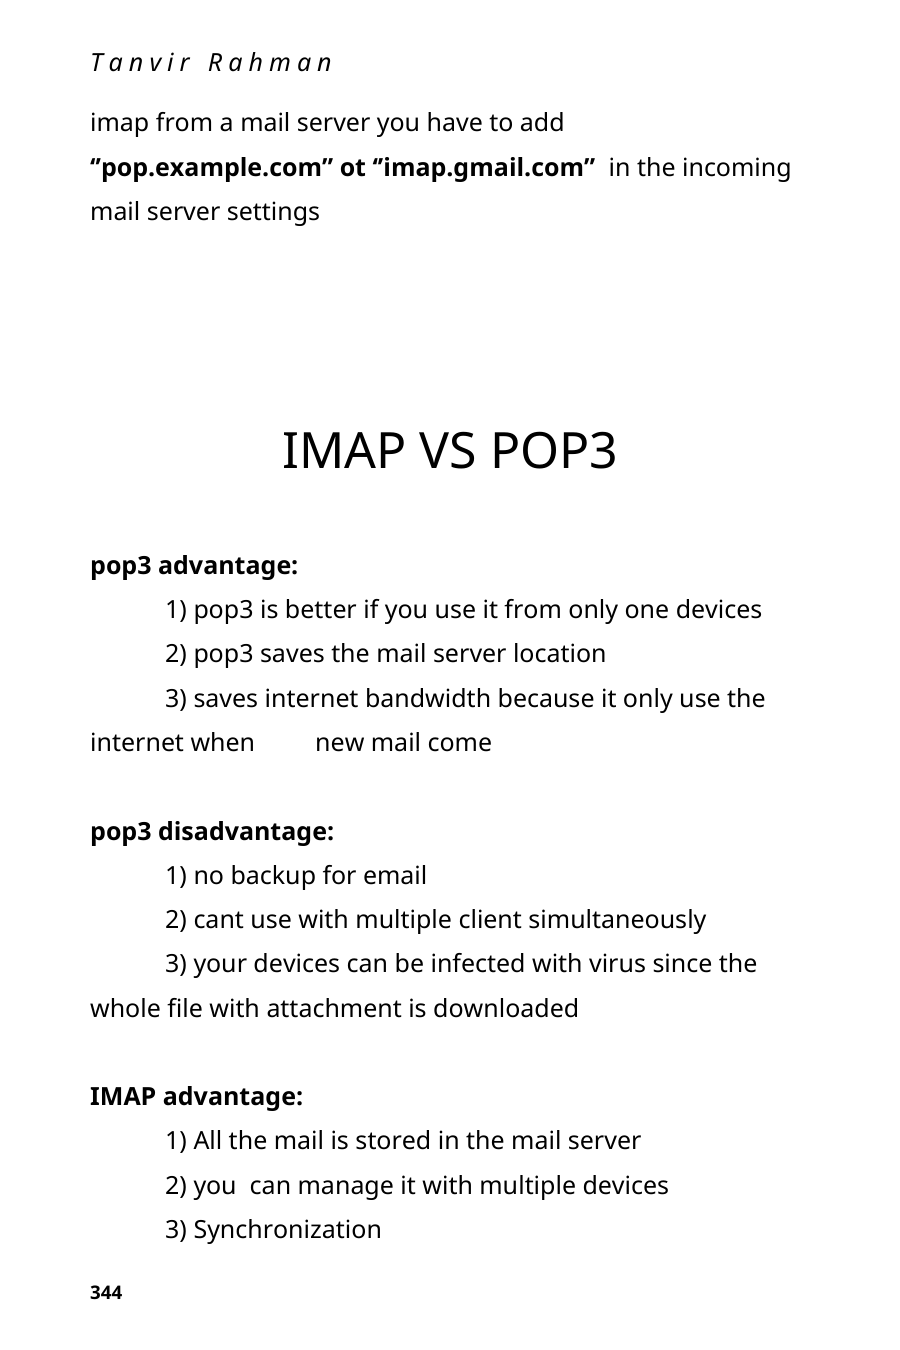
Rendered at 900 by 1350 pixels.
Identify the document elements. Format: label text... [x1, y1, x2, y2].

text pop3 disadvantage: [90, 813, 810, 847]
text 3) your devices can be infected with virus since the whole file with attachment is downloaded [90, 946, 810, 1024]
text pop3 advantage: [90, 547, 810, 582]
text 3) Synchronization [90, 1212, 810, 1246]
text 1) pop3 is better if you use it from only one devices [90, 592, 810, 626]
text IMAP advantage: [90, 1079, 810, 1113]
text 1) All the mail is stored in the mail server [90, 1123, 810, 1157]
text 2) pop3 saves the mail server location [90, 636, 810, 670]
text IMAP VS POP3 [90, 415, 810, 483]
text imap from a mail server you have to add ‘’pop.example.com” ot ‘’imap.gmail.com” in the incoming mail server settings [90, 105, 810, 228]
text 2) cant use with multiple client simultaneously [90, 902, 810, 936]
text 2) you can manage it with multiple devices [90, 1167, 810, 1201]
text 3) saves internet bandwidth because it only use the internet when new mail come [90, 680, 810, 759]
text 1) no backup for email [90, 857, 810, 891]
